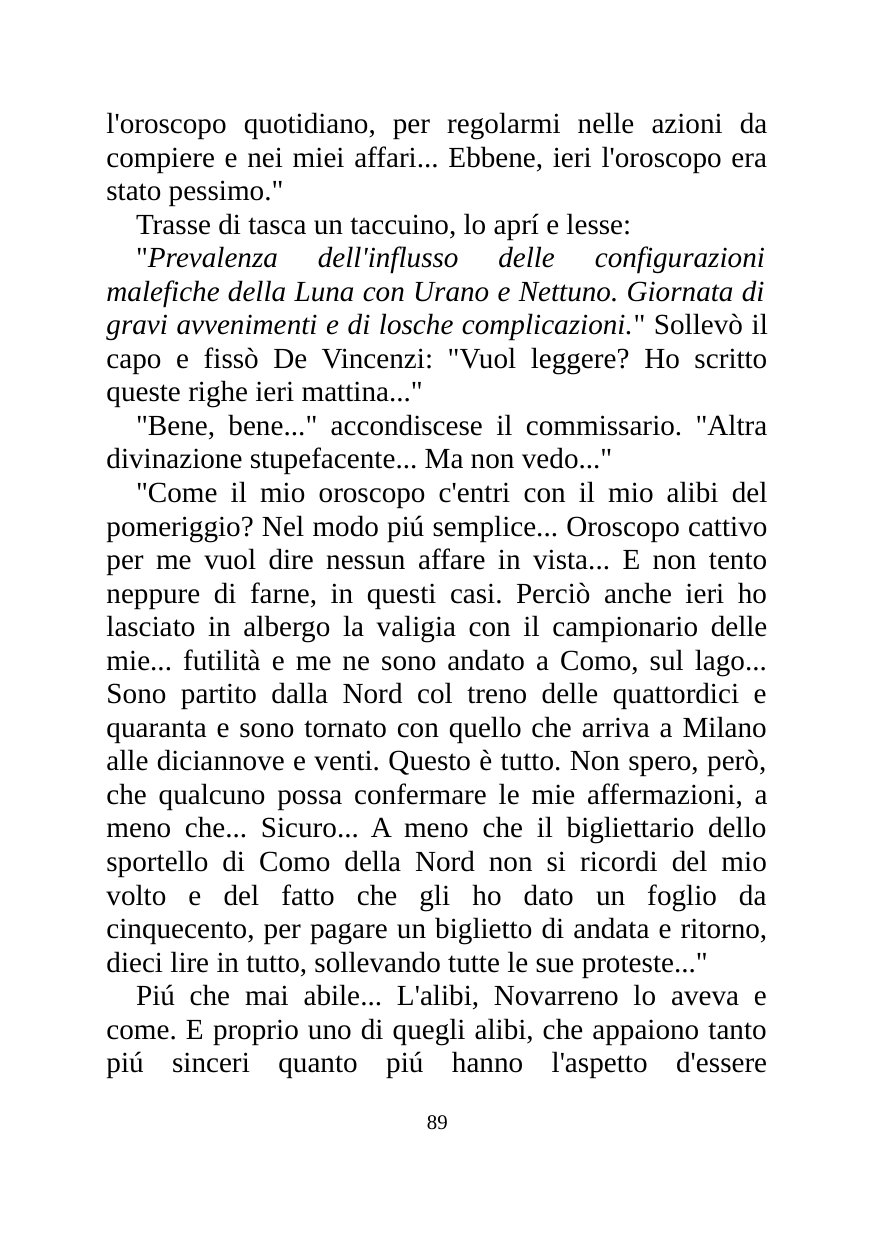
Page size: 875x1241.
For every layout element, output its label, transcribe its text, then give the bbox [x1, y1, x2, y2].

text Trasse di tasca un taccuino, lo aprí e lesse: [106, 207, 768, 240]
text "Come il mio oroscopo c'entri con il mio alibi del pomeriggio? Nel modo piú semplice... Oroscopo cattivo per me vuol dire nessun affare in vista... E non tento neppure di farne, in questi casi. Perciò anche ieri ho lasciato in albergo la valigia con il campionario delle mie... futilità e me ne sono andato a Como, sul lago... Sono partito dalla Nord col treno delle quattordici e quaranta e sono tornato con quello che arriva a Milano alle diciannove e venti. Questo è tutto. Non spero, però, che qualcuno possa confermare le mie affermazioni, a meno che... Sicuro... A meno che il bigliettario dello sportello di Como della Nord non si ricordi del mio volto e del fatto che gli ho dato un foglio da cinquecento, per pagare un biglietto di andata e ritorno, dieci lire in tutto, sollevando tutte le sue proteste..." [106, 475, 768, 978]
text Piú che mai abile... L'alibi, Novarreno lo aveva e come. E proprio uno di quegli alibi, che appaiono tanto piú sinceri quanto piú hanno l'aspetto d'essere [106, 978, 768, 1079]
text l'oroscopo quotidiano, per regolarmi nelle azioni da compiere e nei miei affari... Ebbene, ieri l'oroscopo era stato pessimo." [106, 106, 768, 207]
text "Bene, bene..." accondiscese il commissario. "Altra divinazione stupefacente... Ma non vedo..." [106, 408, 768, 475]
text "Prevalenza dell'influsso delle configurazioni malefiche della Luna con Urano e Nettuno. Giornata di gravi avvenimenti e di losche complicazioni." Sollevò il capo e fissò De Vincenzi: "Vuol leggere? Ho scritto queste righe ieri mattina..." [106, 240, 768, 408]
